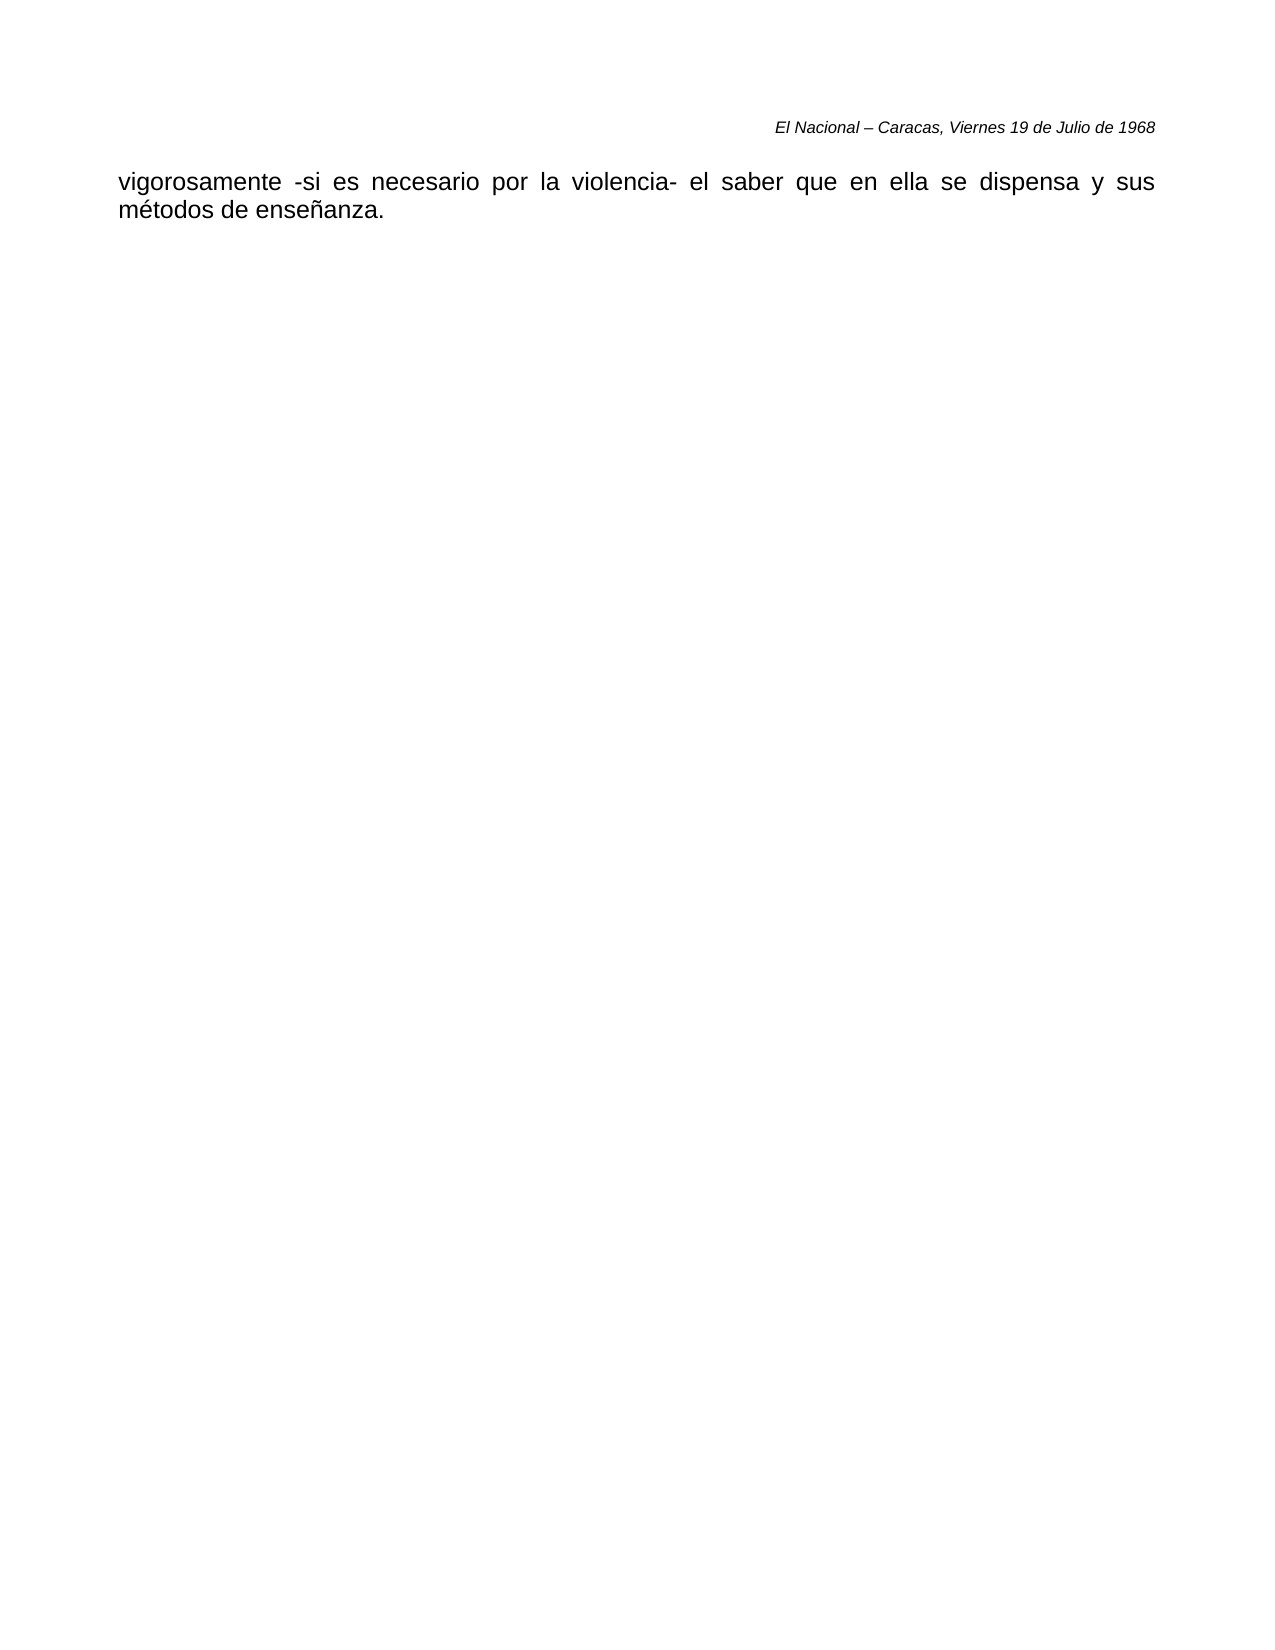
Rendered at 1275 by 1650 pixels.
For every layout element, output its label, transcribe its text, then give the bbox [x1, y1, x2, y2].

text vigorosamente -si es necesario por la violencia- el saber que en ella se dispensa y sus métodos de enseñanza. [118, 167, 1157, 224]
